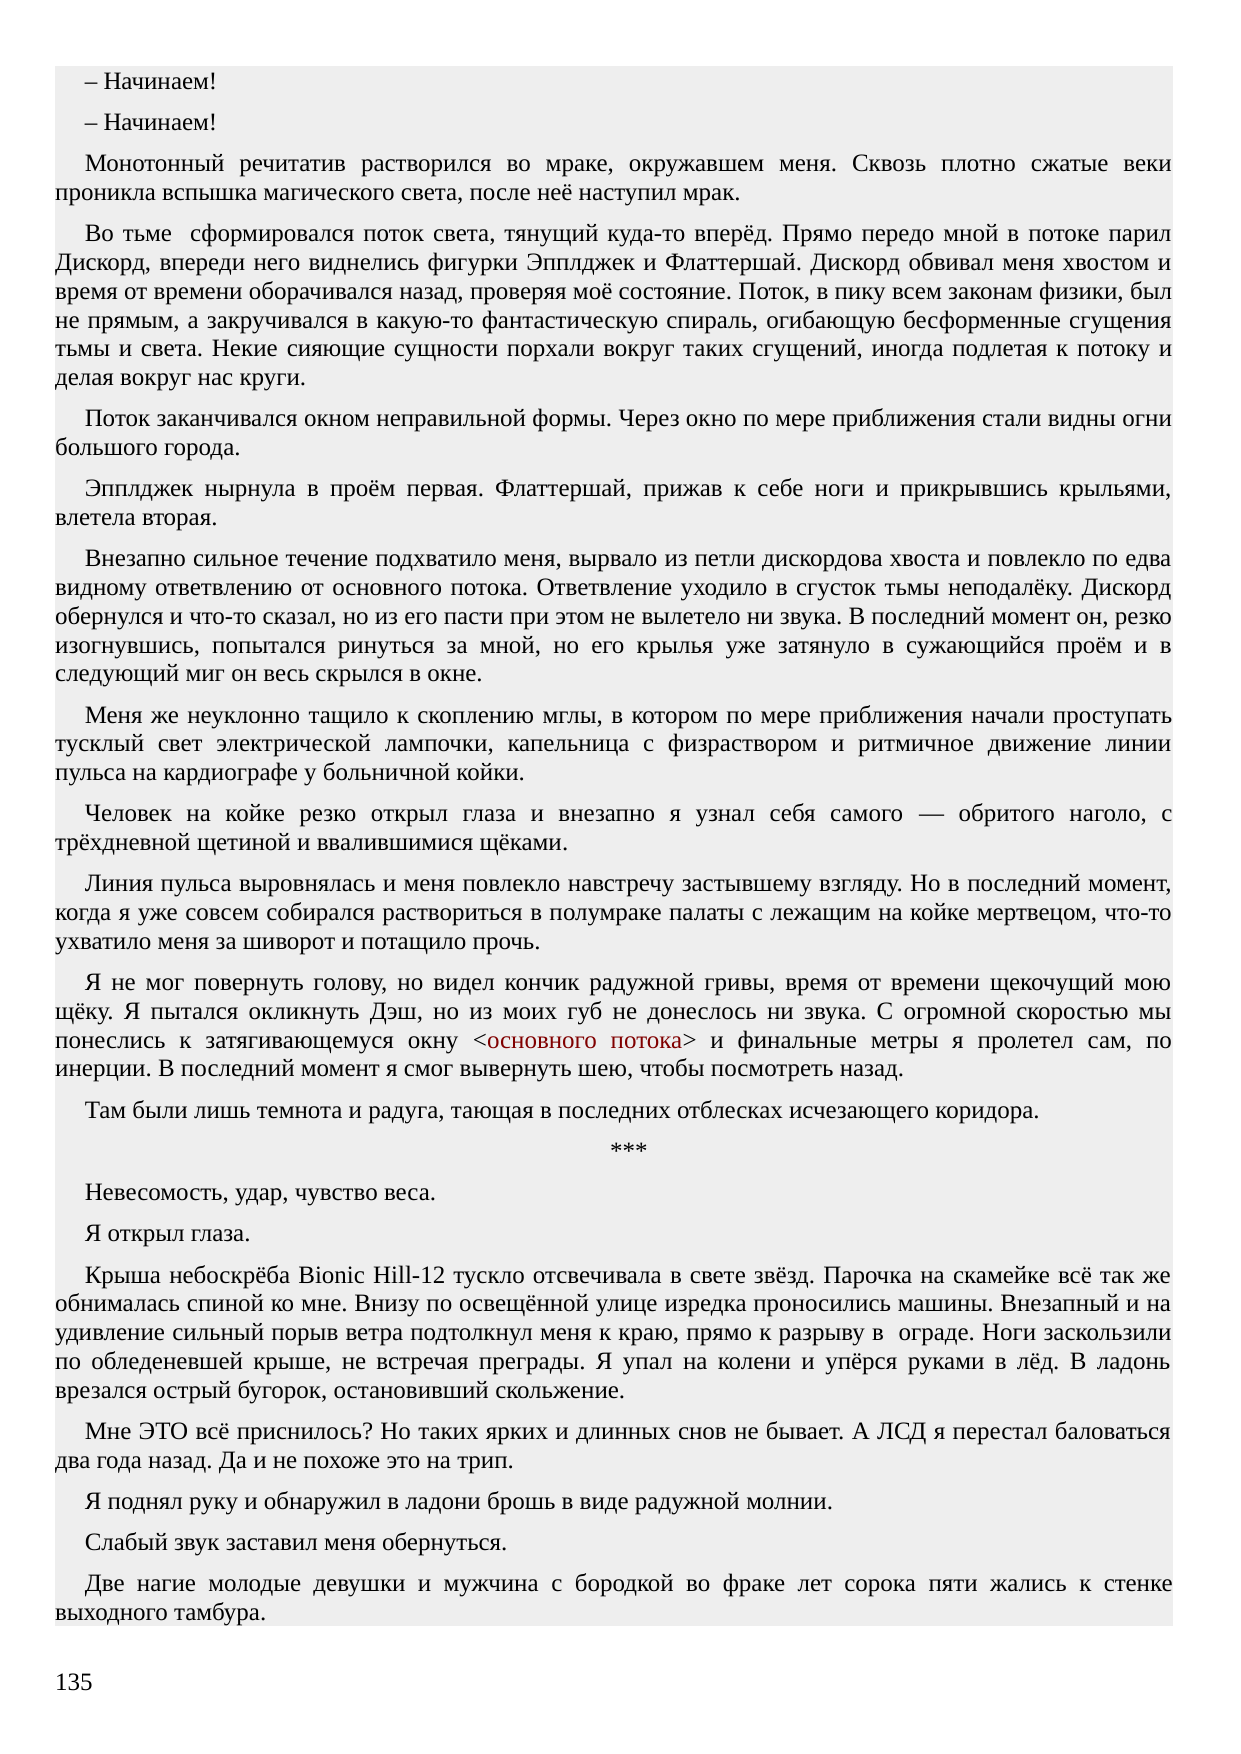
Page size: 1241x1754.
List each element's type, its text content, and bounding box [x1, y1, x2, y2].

text Невесомость, удар, чувство веса. [55, 1177, 1173, 1206]
text Поток заканчивался окном неправильной формы. Через окно по мере приближения стали видны огни большого города. [55, 403, 1173, 461]
text Я не мог повернуть голову, но видел кончик радужной гривы, время от времени щекочущий мою щёку. Я пытался окликнуть Дэш, но из моих губ не донеслось ни звука. С огромной скоростью мы понеслись к затягивающемуся окну <основного потока> и финальные метры я пролетел сам, по инерции. В последний момент я смог вывернуть шею, чтобы посмотреть назад. [55, 967, 1173, 1082]
text Две нагие молодые девушки и мужчина с бородкой во фраке лет сорока пяти жались к стенке выходного тамбура. [55, 1568, 1173, 1626]
text – Начинаем! [55, 107, 1173, 136]
text Меня же неуклонно тащило к скоплению мглы, в котором по мере приближения начали проступать тусклый свет электрической лампочки, капельница с физраствором и ритмичное движение линии пульса на кардиографе у больничной койки. [55, 700, 1173, 786]
text Эпплджек нырнула в проём первая. Флаттершай, прижав к себе ноги и прикрывшись крыльями, влетела вторая. [55, 473, 1173, 531]
text *** [55, 1136, 1173, 1165]
text Монотонный речитатив растворился во мраке, окружавшем меня. Сквозь плотно сжатые веки проникла вспышка магического света, после неё наступил мрак. [55, 148, 1173, 206]
text Там были лишь темнота и радуга, тающая в последних отблесках исчезающего коридора. [55, 1095, 1173, 1123]
text – Начинаем! [55, 66, 1173, 95]
text Крыша небоскрёба Bionic Hill-12 тускло отсвечивала в свете звёзд. Парочка на скамейке всё так же обнималась спиной ко мне. Внизу по освещённой улице изредка проносились машины. Внезапный и на удивление сильный порыв ветра подтолкнул меня к краю, прямо к разрыву в ограде. Ноги заскользили по обледеневшей крыше, не встречая преграды. Я упал на колени и упёрся руками в лёд. В ладонь врезался острый бугорок, остановивший скольжение. [55, 1260, 1173, 1403]
text Мне ЭТО всё приснилось? Но таких ярких и длинных снов не бывает. А ЛСД я перестал баловаться два года назад. Да и не похоже это на трип. [55, 1416, 1173, 1473]
text Человек на койке резко открыл глаза и внезапно я узнал себя самого — обритого наголо, с трёхдневной щетиной и ввалившимися щёками. [55, 798, 1173, 856]
text Во тьме сформировался поток света, тянущий куда-то вперёд. Прямо передо мной в потоке парил Дискорд, впереди него виднелись фигурки Эпплджек и Флаттершай. Дискорд обвивал меня хвостом и время от времени оборачивался назад, проверяя моё состояние. Поток, в пику всем законам физики, был не прямым, а закручивался в какую-то фантастическую спираль, огибающую бесформенные сгущения тьмы и света. Некие сияющие сущности порхали вокруг таких сгущений, иногда подлетая к потоку и делая вокруг нас круги. [55, 218, 1173, 391]
text Слабый звук заставил меня обернуться. [55, 1527, 1173, 1556]
text Я поднял руку и обнаружил в ладони брошь в виде радужной молнии. [55, 1486, 1173, 1515]
text Линия пульса выровнялась и меня повлекло навстречу застывшему взгляду. Но в последний момент, когда я уже совсем собирался раствориться в полумраке палаты с лежащим на койке мертвецом, что-то ухватило меня за шиворот и потащило прочь. [55, 868, 1173, 955]
text Внезапно сильное течение подхватило меня, вырвало из петли дискордова хвоста и повлекло по едва видному ответвлению от основного потока. Ответвление уходило в сгусток тьмы неподалёку. Дискорд обернулся и что-то сказал, но из его пасти при этом не вылетело ни звука. В последний момент он, резко изогнувшись, попытался ринуться за мной, но его крылья уже затянуло в сужающийся проём и в следующий миг он весь скрылся в окне. [55, 543, 1173, 687]
text Я открыл глаза. [55, 1218, 1173, 1247]
